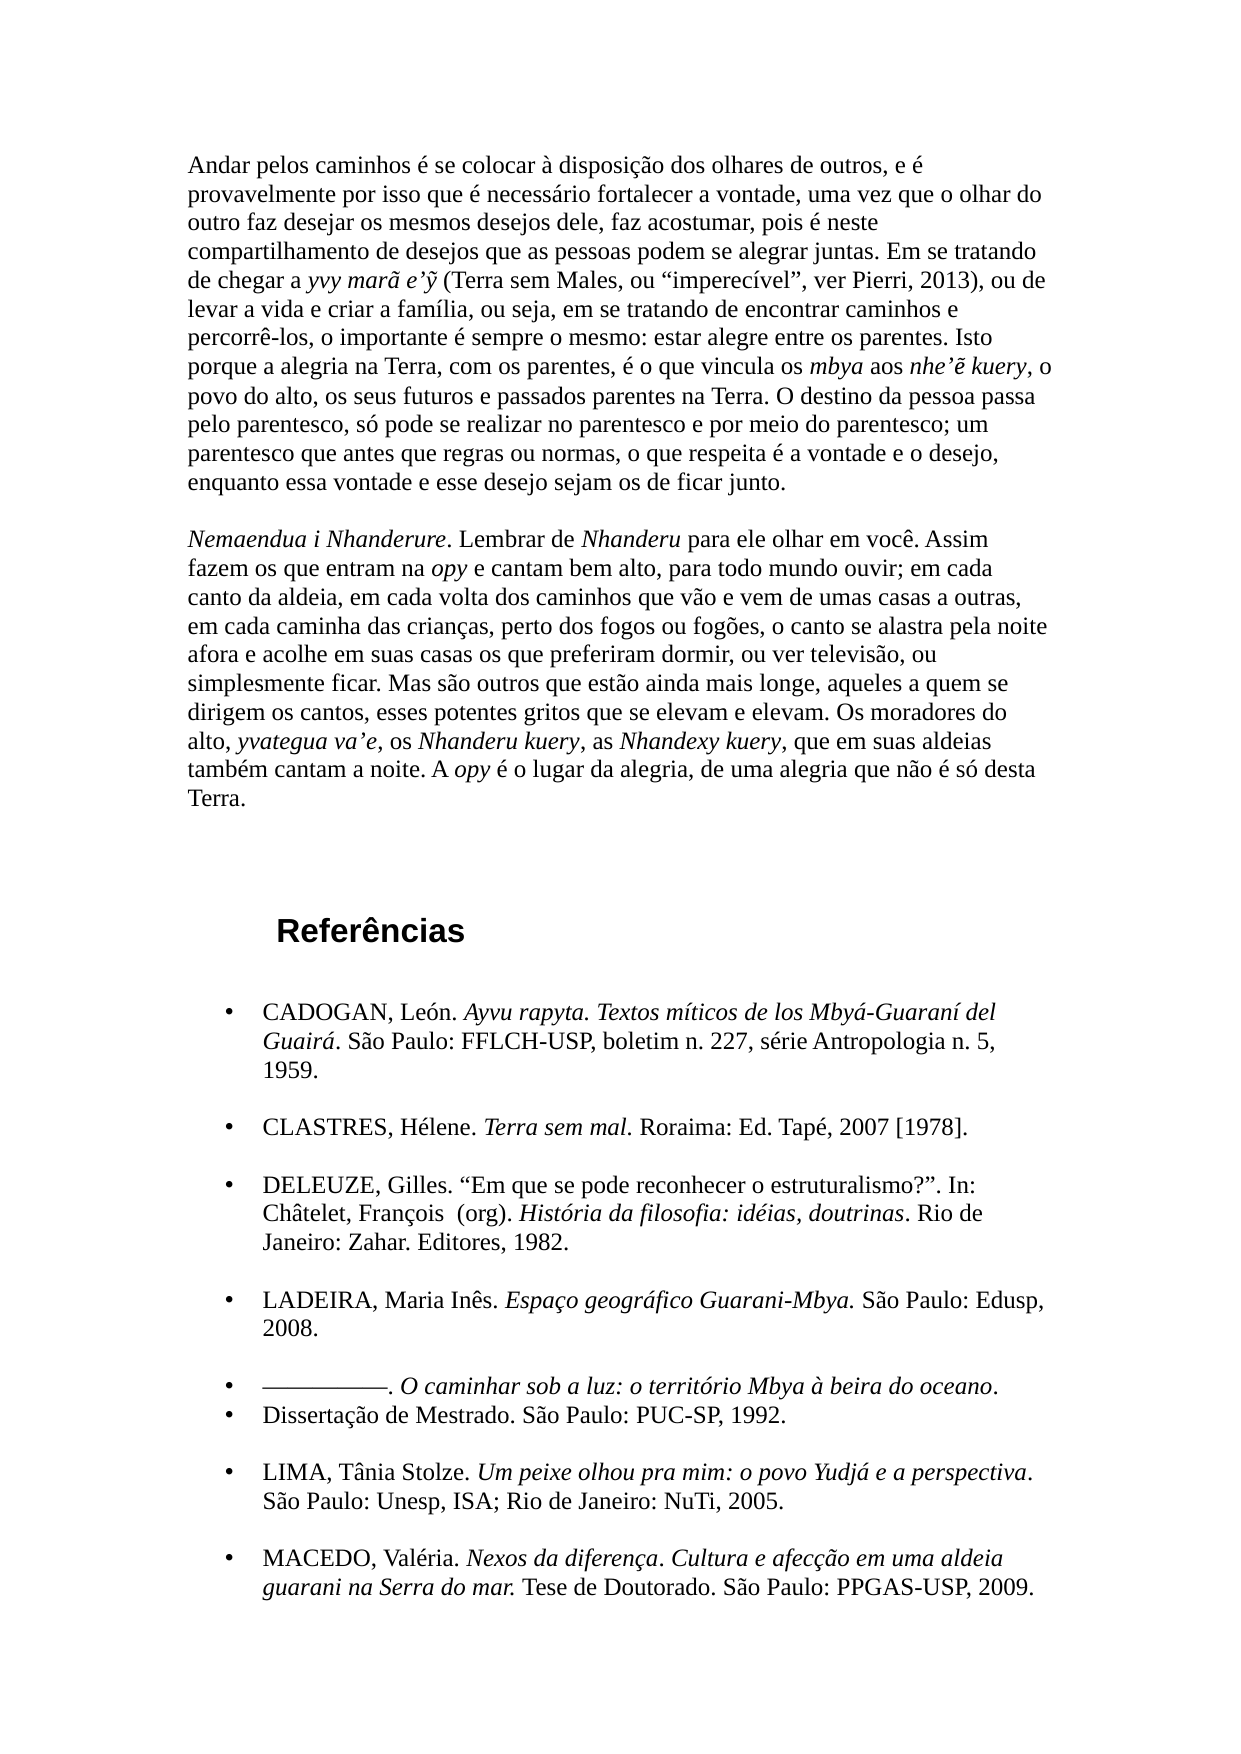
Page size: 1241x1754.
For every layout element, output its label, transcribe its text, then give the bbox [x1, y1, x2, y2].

list Dissertação de Mestrado. São Paulo: PUC-SP, 1992. [225, 1400, 1053, 1428]
list LADEIRA, Maria Inês. Espaço geográfico Guarani-Mbya. São Paulo: Edusp, 2008. [225, 1285, 1053, 1342]
list MACEDO, Valéria. Nexos da diferença. Cultura e afecção em uma aldeia guarani na Serra do mar. Tese de Doutorado. São Paulo: PPGAS-USP, 2009. [225, 1543, 1053, 1601]
list CLASTRES, Hélene. Terra sem mal. Roraima: Ed. Tapé, 2007 [1978]. [225, 1112, 1053, 1141]
subtitle Referências [187, 911, 1053, 949]
list —————. O caminhar sob a luz: o território Mbya à beira do oceano. [225, 1371, 1053, 1400]
list CADOGAN, León. Ayvu rapyta. Textos míticos de los Mbyá-Guaraní del Guairá. São Paulo: FFLCH-USP, boletim n. 227, série Antropologia n. 5, 1959. [225, 997, 1053, 1083]
text Andar pelos caminhos é se colocar à disposição dos olhares de outros, e é provavelmente por isso que é necessário fortalecer a vontade, uma vez que o olhar do outro faz desejar os mesmos desejos dele, faz acostumar, pois é neste compartilhamento de desejos que as pessoas podem se alegrar juntas. Em se tratando de chegar a yvy marã e’ỹ (Terra sem Males, ou “imperecível”, ver Pierri, 2013), ou de levar a vida e criar a família, ou seja, em se tratando de encontrar caminhos e percorrê-los, o importante é sempre o mesmo: estar alegre entre os parentes. Isto porque a alegria na Terra, com os parentes, é o que vincula os mbya aos nhe’ẽ kuery, o povo do alto, os seus futuros e passados parentes na Terra. O destino da pessoa passa pelo parentesco, só pode se realizar no parentesco e por meio do parentesco; um parentesco que antes que regras ou normas, o que respeita é a vontade e o desejo, enquanto essa vontade e esse desejo sejam os de ficar junto. [187, 150, 1053, 496]
list LIMA, Tânia Stolze. Um peixe olhou pra mim: o povo Yudjá e a perspectiva. São Paulo: Unesp, ISA; Rio de Janeiro: NuTi, 2005. [225, 1457, 1053, 1515]
list DELEUZE, Gilles. “Em que se pode reconhecer o estruturalismo?”. In: Châtelet, François (org). História da filosofia: idéias, doutrinas. Rio de Janeiro: Zahar. Editores, 1982. [225, 1170, 1053, 1256]
text Nemaendua i Nhanderure. Lembrar de Nhanderu para ele olhar em você. Assim fazem os que entram na opy e cantam bem alto, para todo mundo ouvir; em cada canto da aldeia, em cada volta dos caminhos que vão e vem de umas casas a outras, em cada caminha das crianças, perto dos fogos ou fogões, o canto se alastra pela noite afora e acolhe em suas casas os que preferiram dormir, ou ver televisão, ou simplesmente ficar. Mas são outros que estão ainda mais longe, aqueles a quem se dirigem os cantos, esses potentes gritos que se elevam e elevam. Os moradores do alto, yvategua va’e, os Nhanderu kuery, as Nhandexy kuery, que em suas aldeias também cantam a noite. A opy é o lugar da alegria, de uma alegria que não é só desta Terra. [187, 524, 1053, 812]
